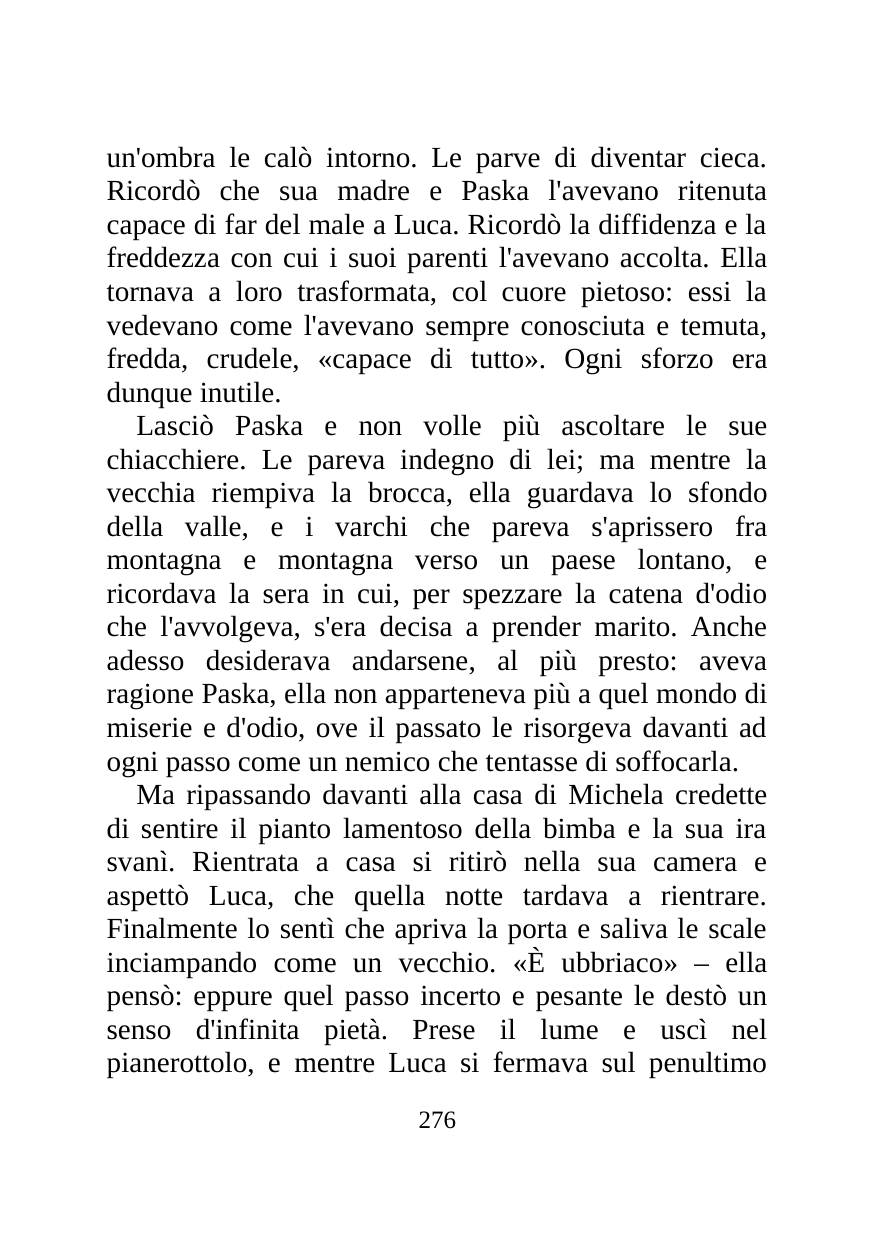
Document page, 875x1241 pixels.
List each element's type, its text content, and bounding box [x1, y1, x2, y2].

text Lasciò Paska e non volle più ascoltare le sue chiacchiere. Le pareva indegno di lei; ma mentre la vecchia riempiva la brocca, ella guardava lo sfondo della valle, e i varchi che pareva s'aprissero fra montagna e montagna verso un paese lontano, e ricordava la sera in cui, per spezzare la catena d'odio che l'avvolgeva, s'era decisa a prender marito. Anche adesso desiderava andarsene, al più presto: aveva ragione Paska, ella non apparteneva più a quel mondo di miserie e d'odio, ove il passato le risorgeva davanti ad ogni passo come un nemico che tentasse di soffocarla. [106, 408, 768, 777]
text un'ombra le calò intorno. Le parve di diventar cieca. Ricordò che sua madre e Paska l'avevano ritenuta capace di far del male a Luca. Ricordò la diffidenza e la freddezza con cui i suoi parenti l'avevano accolta. Ella tornava a loro trasformata, col cuore pietoso: essi la vedevano come l'avevano sempre conosciuta e temuta, fredda, crudele, «capace di tutto». Ogni sforzo era dunque inutile. [106, 140, 768, 408]
text Ma ripassando davanti alla casa di Michela credette di sentire il pianto lamentoso della bimba e la sua ira svanì. Rientrata a casa si ritirò nella sua camera e aspettò Luca, che quella notte tardava a rientrare. Finalmente lo sentì che apriva la porta e saliva le scale inciampando come un vecchio. «È ubbriaco» – ella pensò: eppure quel passo incerto e pesante le destò un senso d'infinita pietà. Prese il lume e uscì nel pianerottolo, e mentre Luca si fermava sul penultimo [106, 777, 768, 1079]
